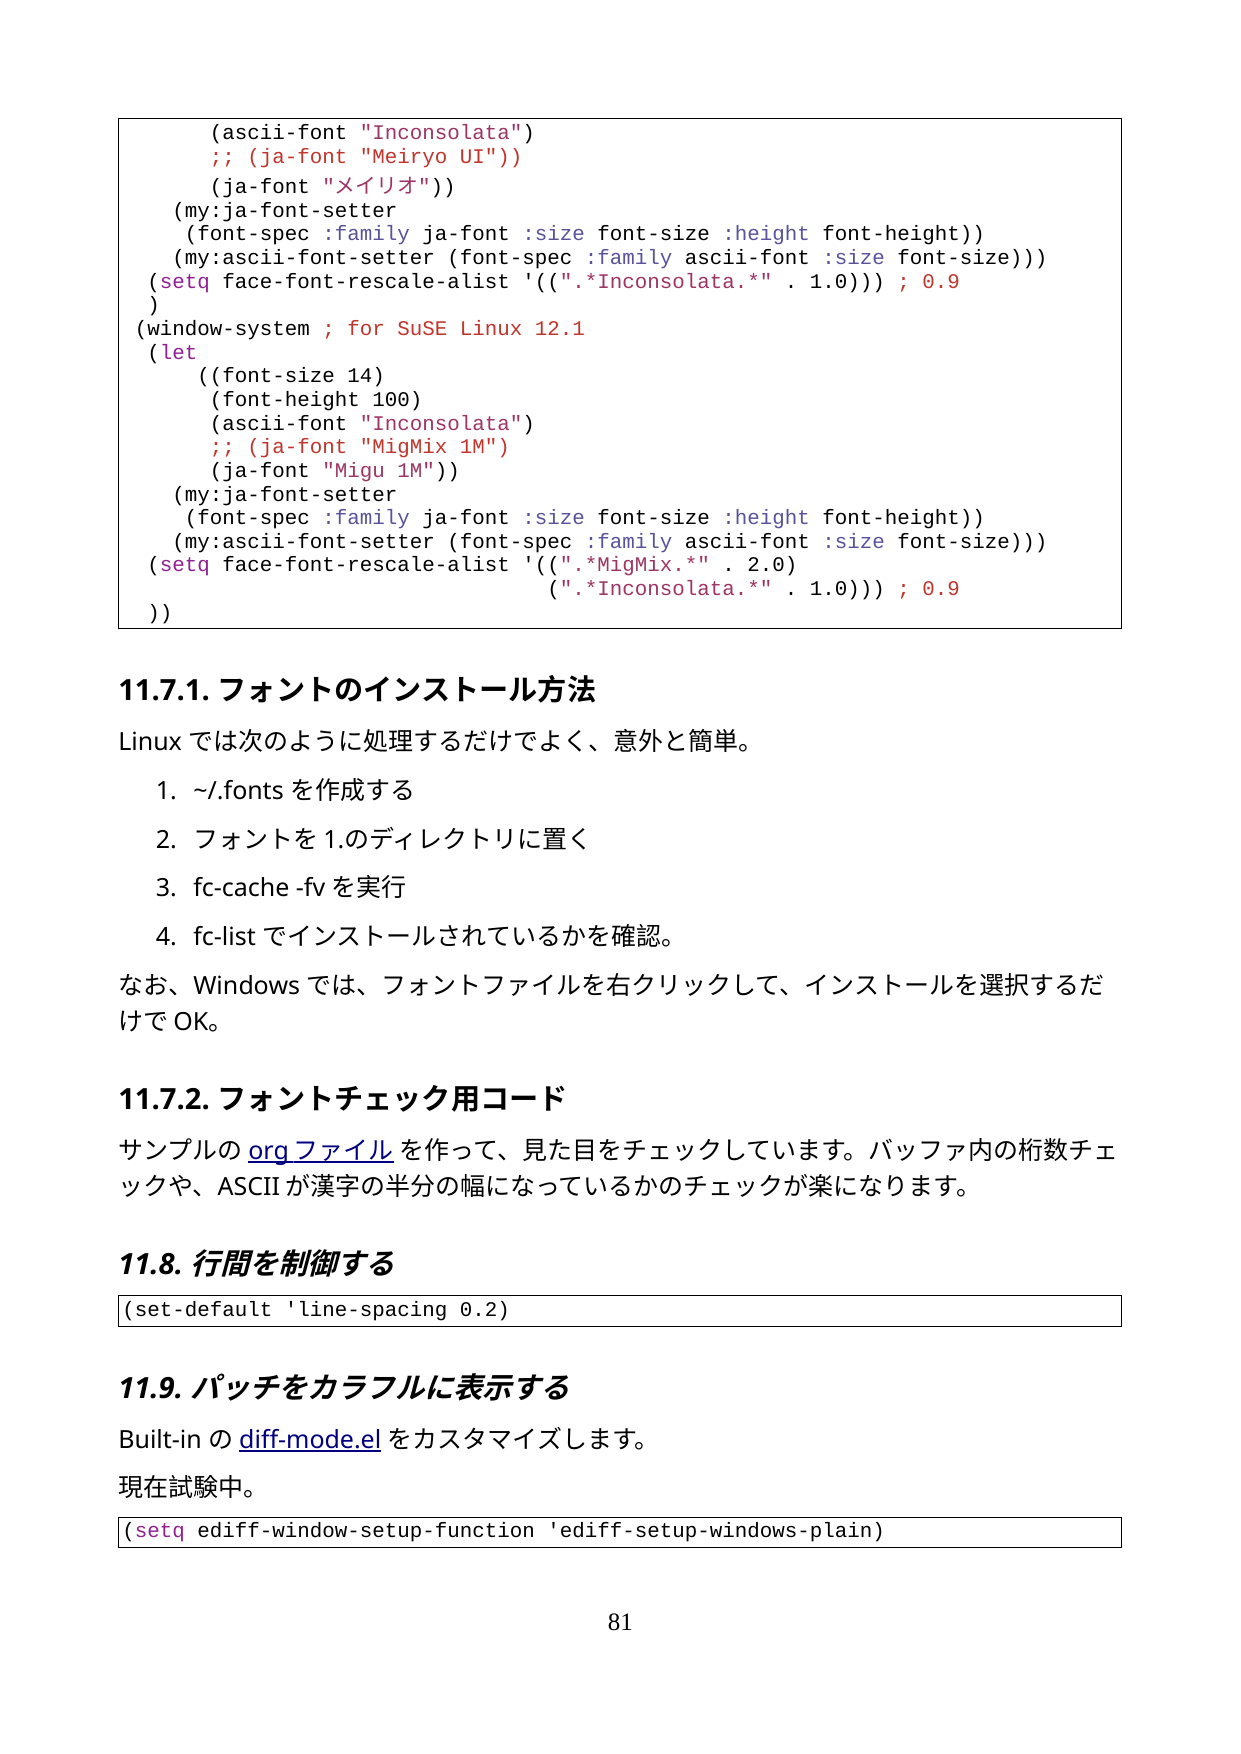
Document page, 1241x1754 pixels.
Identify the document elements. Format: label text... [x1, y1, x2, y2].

subtitle フォントのインストール方法 [118, 667, 1122, 709]
text )) [119, 598, 1121, 628]
text 現在試験中。 [118, 1468, 1122, 1504]
subtitle 行間を制御する [118, 1240, 1122, 1283]
text (my:ascii-font-setter (font-spec :family ascii-font :size font-size))) [119, 527, 1121, 551]
text ((font-size 14) [119, 361, 1121, 385]
text (my:ascii-font-setter (font-spec :family ascii-font :size font-size))) [119, 243, 1121, 267]
text (window-system ; for SuSE Linux 12.1 [119, 314, 1121, 338]
text (setq ediff-window-setup-function 'ediff-setup-windows-plain) [119, 1518, 1121, 1547]
text (ascii-font "Inconsolata") [119, 119, 1121, 142]
list fc-cache -fv を実行 [156, 868, 1122, 904]
text (set-default 'line-spacing 0.2) [119, 1296, 1121, 1326]
text ;; (ja-font "Meiryo UI")) [119, 142, 1121, 165]
text サンプルの orgファイル を作って、見た目をチェックしています。バッファ内の桁数チェックや、ASCIIが漢字の半分の幅になっているかのチェックが楽になります。 [118, 1130, 1122, 1203]
list fc-list でインストールされているかを確認。 [156, 917, 1122, 953]
text (setq face-font-rescale-alist '((".*Inconsolata.*" . 1.0))) ; 0.9 [119, 267, 1121, 290]
text (font-height 100) [119, 385, 1121, 409]
text Linux では次のように処理するだけでよく、意外と簡単。 [118, 722, 1122, 758]
text (my:ja-font-setter [119, 479, 1121, 503]
subtitle パッチをカラフルに表示する [118, 1364, 1122, 1407]
subtitle フォントチェック用コード [118, 1075, 1122, 1118]
text Built-in の diff-mode.el をカスタマイズします。 [118, 1419, 1122, 1455]
text ;; (ja-font "MigMix 1M") [119, 432, 1121, 456]
text (setq face-font-rescale-alist '((".*MigMix.*" . 2.0) [119, 551, 1121, 574]
text (".*Inconsolata.*" . 1.0))) ; 0.9 [119, 574, 1121, 598]
list フォントを1.のディレクトリに置く [156, 819, 1122, 855]
text (my:ja-font-setter [119, 196, 1121, 219]
text (ja-font "Migu 1M")) [119, 456, 1121, 479]
text ) [119, 290, 1121, 314]
text (font-spec :family ja-font :size font-size :height font-height)) [119, 219, 1121, 243]
text (ja-font "メイリオ")) [119, 165, 1121, 196]
text (font-spec :family ja-font :size font-size :height font-height)) [119, 503, 1121, 527]
list ~/.fonts を作成する [156, 770, 1122, 807]
text (let [119, 338, 1121, 361]
text なお、Windows では、フォントファイルを右クリックして、インストールを選択するだけでOK。 [118, 965, 1122, 1038]
text (ascii-font "Inconsolata") [119, 409, 1121, 432]
